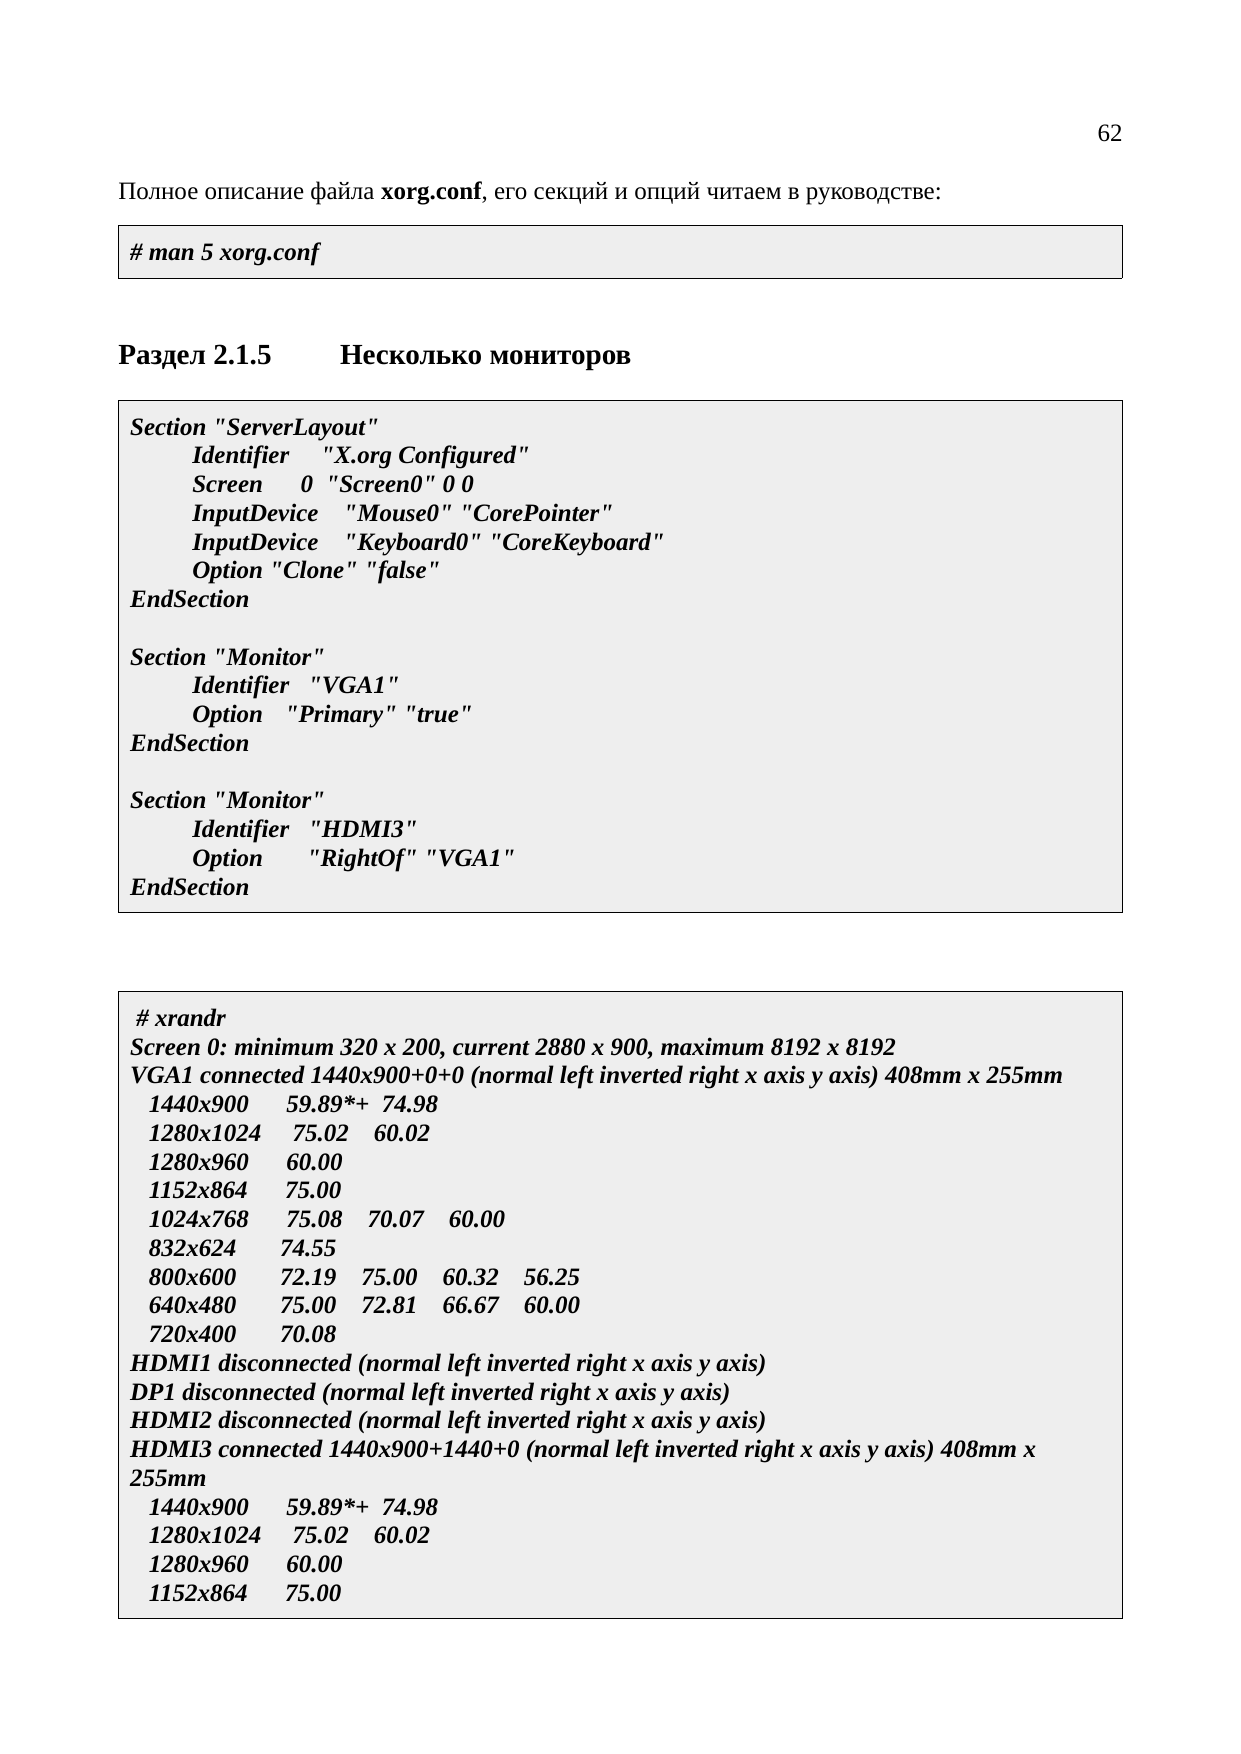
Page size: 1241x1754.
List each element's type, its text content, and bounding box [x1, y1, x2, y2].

text HDMI1 disconnected (normal left inverted right x axis y axis) [119, 1336, 1122, 1365]
text 1280x1024 75.02 60.02 [119, 1106, 1122, 1135]
text EndSection [119, 716, 1122, 745]
text EndSection [119, 860, 1122, 912]
text Section "ServerLayout" [119, 401, 1122, 429]
text 1152x864 75.00 [119, 1566, 1122, 1618]
text Option "Primary" "true" [119, 687, 1122, 716]
text 1280x1024 75.02 60.02 [119, 1508, 1122, 1537]
text HDMI2 disconnected (normal left inverted right x axis y axis) [119, 1393, 1122, 1422]
text 640x480 75.00 72.81 66.67 60.00 [119, 1278, 1122, 1307]
text 1280x960 60.00 [119, 1537, 1122, 1566]
text InputDevice "Keyboard0" "CoreKeyboard" [119, 515, 1122, 544]
text Identifier "HDMI3" [119, 802, 1122, 831]
text Полное описание файла xorg.conf, его секций и опций читаем в руководстве: [118, 176, 1122, 205]
text Section "Monitor" [119, 630, 1122, 659]
text Identifier "X.org Configured" [119, 429, 1122, 457]
text # man 5 xorg.conf [119, 226, 1122, 278]
text 800x600 72.19 75.00 60.32 56.25 [119, 1250, 1122, 1278]
text 720x400 70.08 [119, 1307, 1122, 1336]
text 1152x864 75.00 [119, 1163, 1122, 1192]
text HDMI3 connected 1440x900+1440+0 (normal left inverted right x axis y axis) 408mm x 255mm [119, 1422, 1122, 1480]
subtitle Несколько мониторов [118, 337, 1122, 370]
text EndSection [119, 572, 1122, 601]
text Identifier "VGA1" [119, 659, 1122, 687]
text Option "Clone" "false" [119, 544, 1122, 572]
text Screen 0 "Screen0" 0 0 [119, 457, 1122, 486]
text 1024x768 75.08 70.07 60.00 [119, 1192, 1122, 1221]
text InputDevice "Mouse0" "CorePointer" [119, 486, 1122, 515]
text 1440x900 59.89*+ 74.98 [119, 1480, 1122, 1508]
text Section "Monitor" [119, 774, 1122, 802]
text 832x624 74.55 [119, 1221, 1122, 1250]
text Option "RightOf" "VGA1" [119, 831, 1122, 860]
text # xrandr [119, 992, 1122, 1020]
text 1280x960 60.00 [119, 1135, 1122, 1163]
text 1440x900 59.89*+ 74.98 [119, 1077, 1122, 1106]
text DP1 disconnected (normal left inverted right x axis y axis) [119, 1365, 1122, 1393]
text VGA1 connected 1440x900+0+0 (normal left inverted right x axis y axis) 408mm x 255mm [119, 1048, 1122, 1077]
text Screen 0: minimum 320 x 200, current 2880 x 900, maximum 8192 x 8192 [119, 1020, 1122, 1048]
